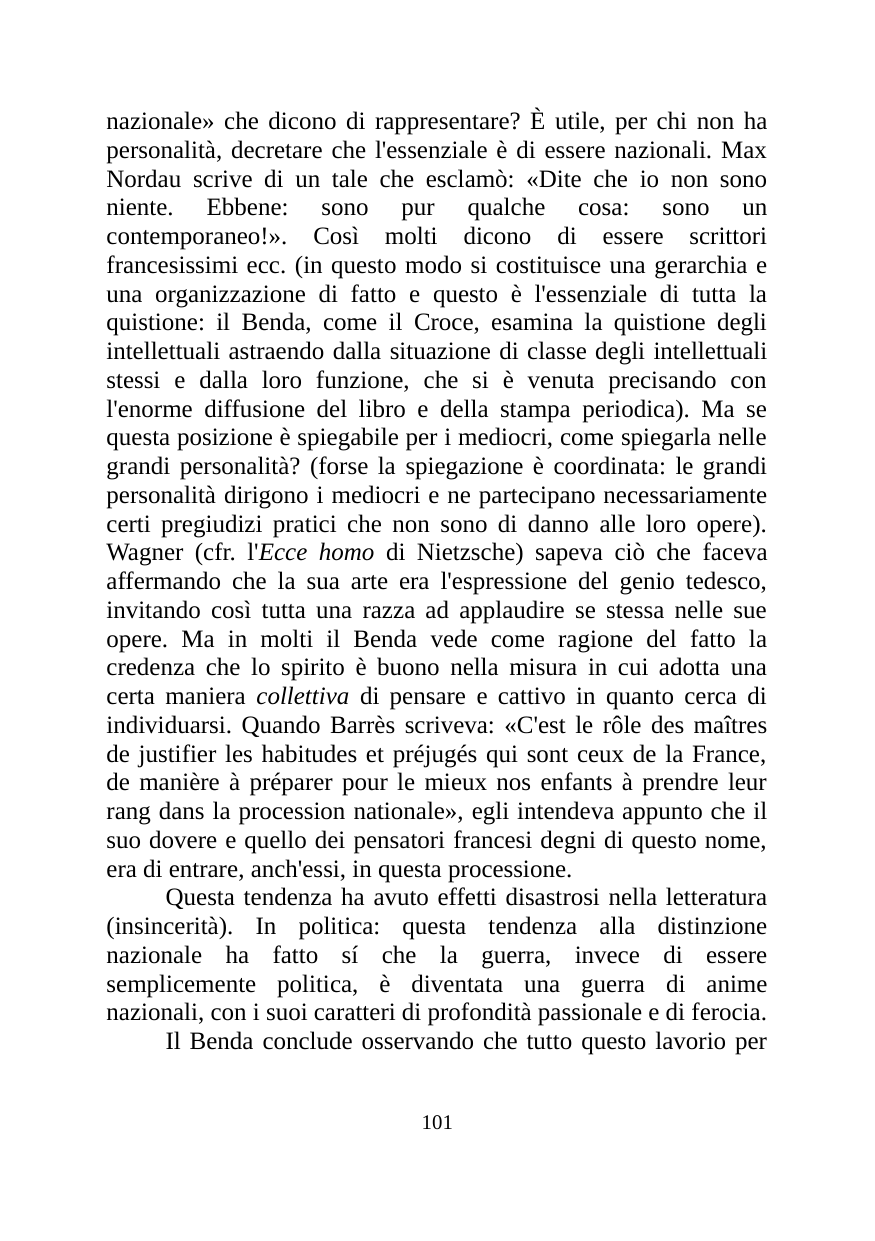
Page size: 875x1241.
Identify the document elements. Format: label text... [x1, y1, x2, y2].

text nazionale» che dicono di rappresentare? È utile, per chi non ha personalità, decretare che l'essenziale è di essere nazionali. Max Nordau scrive di un tale che esclamò: «Dite che io non sono niente. Ebbene: sono pur qualche cosa: sono un contemporaneo!». Così molti dicono di essere scrittori francesissimi ecc. (in questo modo si costituisce una gerarchia e una organizzazione di fatto e questo è l'essenziale di tutta la quistione: il Benda, come il Croce, esamina la quistione degli intellettuali astraendo dalla situazione di classe degli intellettuali stessi e dalla loro funzione, che si è venuta precisando con l'enorme diffusione del libro e della stampa periodica). Ma se questa posizione è spiegabile per i mediocri, come spiegarla nelle grandi personalità? (forse la spiegazione è coordinata: le grandi personalità dirigono i mediocri e ne partecipano necessariamente certi pregiudizi pratici che non sono di danno alle loro opere). Wagner (cfr. l'Ecce homo di Nietzsche) sapeva ciò che faceva affermando che la sua arte era l'espressione del genio tedesco, invitando così tutta una razza ad applaudire se stessa nelle sue opere. Ma in molti il Benda vede come ragione del fatto la credenza che lo spirito è buono nella misura in cui adotta una certa maniera collettiva di pensare e cattivo in quanto cerca di individuarsi. Quando Barrès scriveva: «C'est le rôle des maîtres de justifier les habitudes et préjugés qui sont ceux de la France, de manière à préparer pour le mieux nos enfants à prendre leur rang dans la procession nationale», egli intendeva appunto che il suo dovere e quello dei pensatori francesi degni di questo nome, era di entrare, anch'essi, in questa processione. [106, 106, 768, 882]
text Questa tendenza ha avuto effetti disastrosi nella letteratura (insincerità). In politica: questa tendenza alla distinzione nazionale ha fatto sí che la guerra, invece di essere semplicemente politica, è diventata una guerra di anime nazionali, con i suoi caratteri di profondità passionale e di ferocia. [106, 882, 768, 1026]
text Il Benda conclude osservando che tutto questo lavorio per [106, 1026, 768, 1055]
